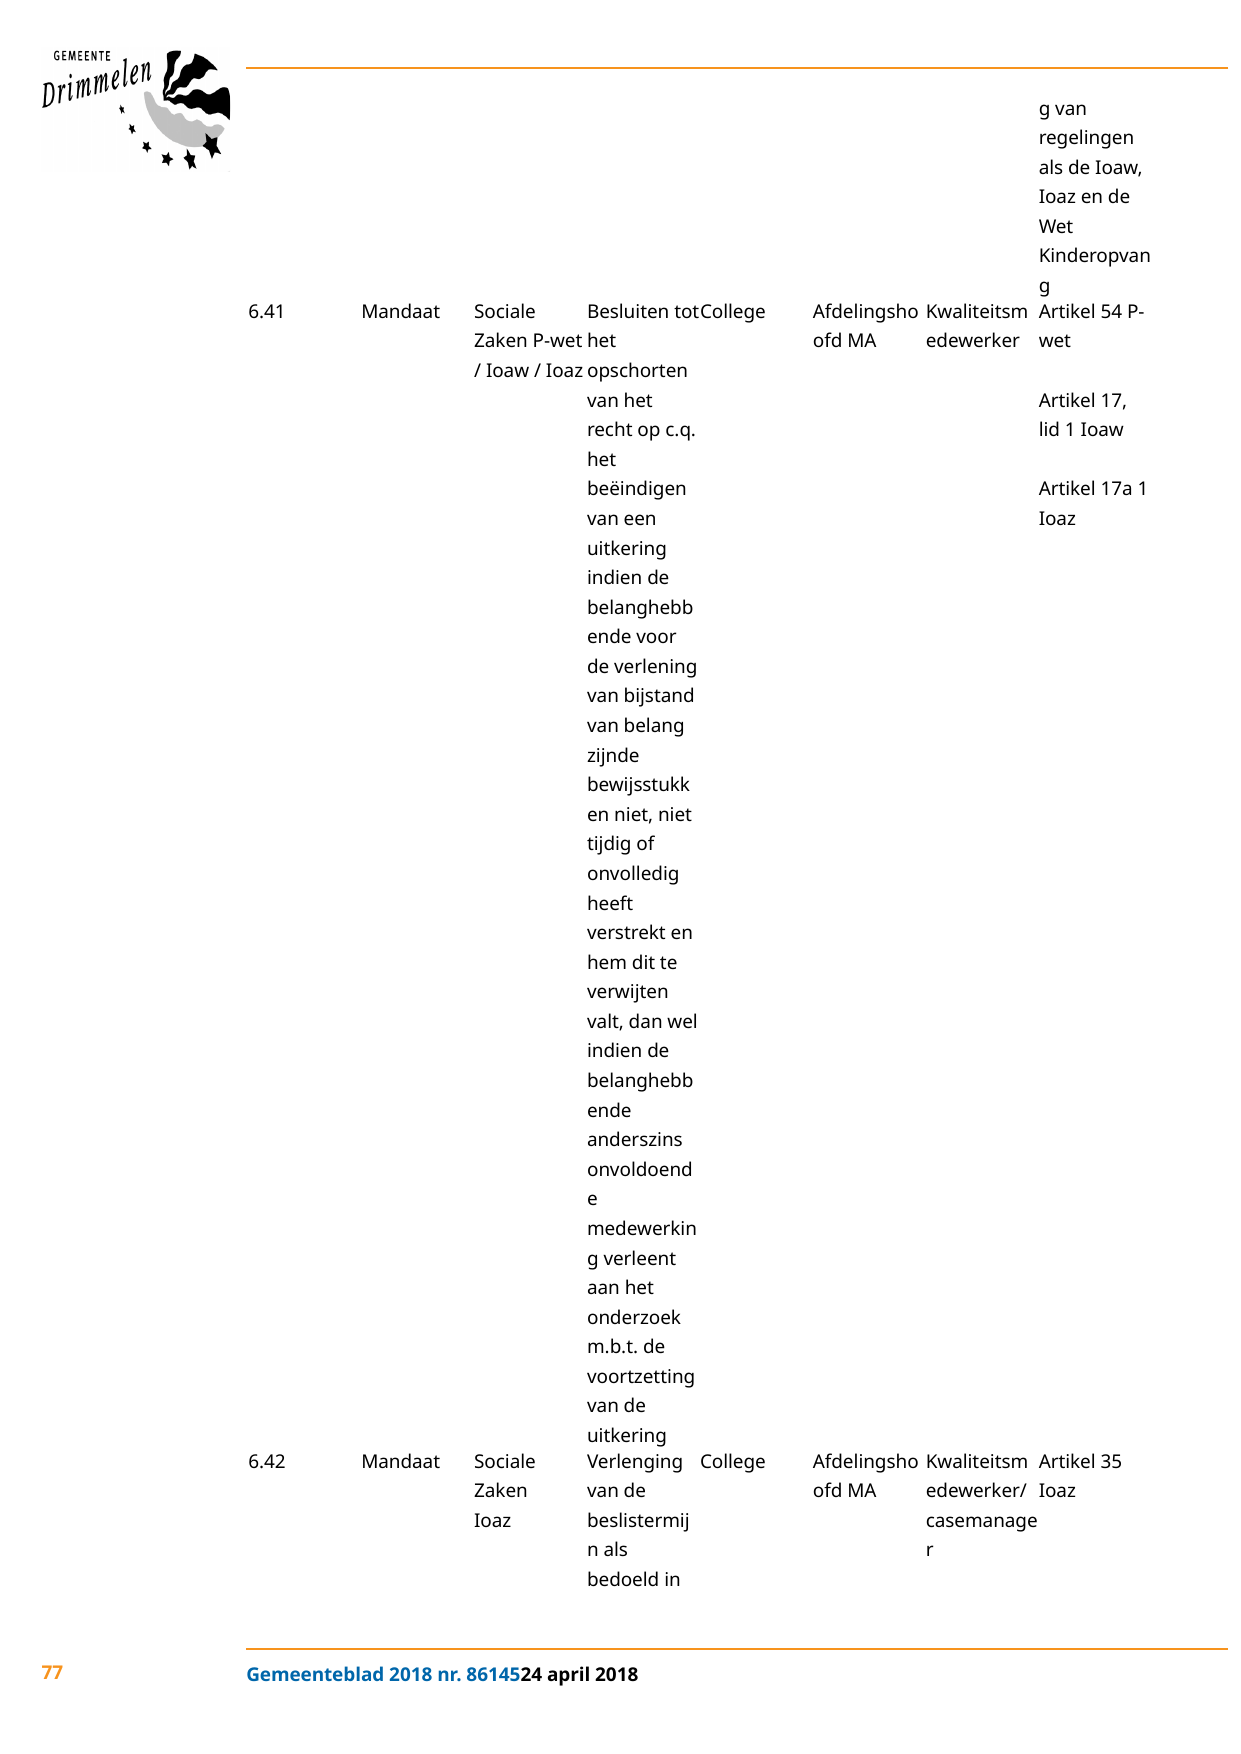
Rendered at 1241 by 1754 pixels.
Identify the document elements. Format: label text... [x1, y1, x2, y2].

table_cell [926, 95, 1038, 298]
table_cell Afdelingshoofd MA [813, 1448, 926, 1592]
table_cell 6.42 [248, 1448, 361, 1592]
table_cell Sociale Zaken Ioaz [474, 1448, 587, 1592]
table_cell College [700, 298, 813, 1448]
table_cell Kwaliteitsmedewerker/ casemanager [926, 1448, 1038, 1592]
table_cell Artikel 35 Ioaz [1039, 1448, 1152, 1592]
table_cell [813, 95, 926, 298]
table_cell Artikel 54 P-wet Artikel 17, lid 1 Ioaw Artikel 17a 1 Ioaz [1039, 298, 1152, 1448]
table_cell Afdelingshoofd MA [813, 298, 926, 1448]
table_cell Verlenging van de beslistermijn als bedoeld in [587, 1448, 700, 1592]
table_cell Mandaat [361, 1448, 474, 1592]
table_cell College [700, 1448, 813, 1592]
table_cell [248, 95, 361, 298]
table_cell g van regelingen als de Ioaw, Ioaz en de Wet Kinderopvang [1039, 95, 1152, 298]
table_cell [587, 95, 700, 298]
table_cell 6.41 [248, 298, 361, 1448]
table_cell [474, 95, 587, 298]
picture [41, 47, 231, 172]
table_cell Mandaat [361, 298, 474, 1448]
table_cell Sociale Zaken P-wet / Ioaw / Ioaz [474, 298, 587, 1448]
table_cell [700, 95, 813, 298]
table_cell Besluiten tot het opschorten van het recht op c.q. het beëindigen van een uitkering indien de belanghebbende voor de verlening van bijstand van belang zijnde bewijsstukken niet, niet tijdig of onvolledig heeft verstrekt en hem dit te verwijten valt, dan wel indien de belanghebbende anderszins onvoldoende medewerking verleent aan het onderzoek m.b.t. de voortzetting van de uitkering [587, 298, 700, 1448]
table_cell Kwaliteitsmedewerker [926, 298, 1038, 1448]
table_cell [361, 95, 474, 298]
